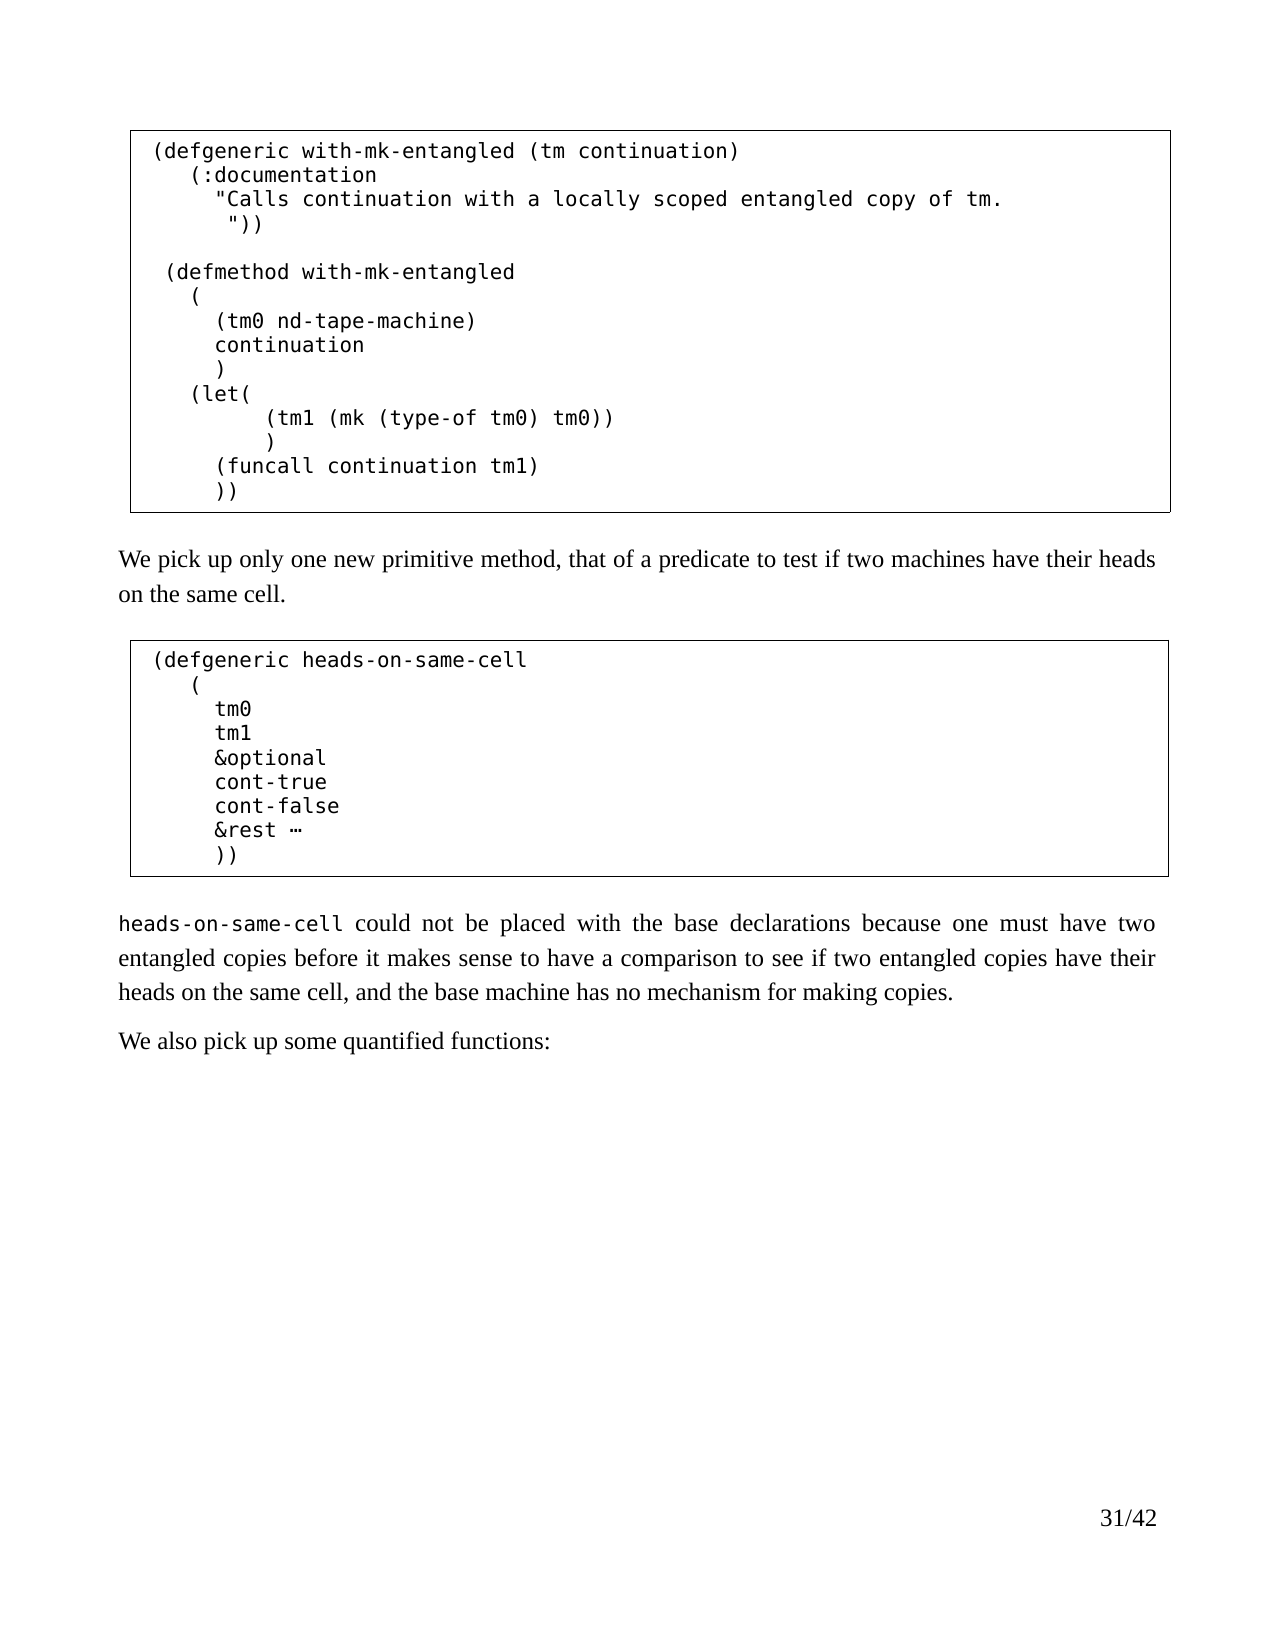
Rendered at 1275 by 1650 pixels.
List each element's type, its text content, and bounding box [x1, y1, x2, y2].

text ) [139, 430, 1161, 454]
text )) [139, 479, 1161, 503]
text tm0 [139, 697, 1159, 721]
text tm1 [139, 721, 1159, 746]
text ")) [139, 212, 1161, 236]
text heads-on-same-cell could not be placed with the base declarations because one must have two entangled copies before it makes sense to have a comparison to see if two entangled copies have their heads on the same cell, and the base machine has no mechanism for making copies. [118, 908, 1157, 1006]
text ( [139, 284, 1161, 309]
text &rest ⋯ [139, 818, 1159, 843]
text ( [139, 673, 1159, 697]
text We also pick up some quantified functions: [118, 1026, 1157, 1055]
text We pick up only one new primitive method, that of a predicate to test if two machines have their heads on the same cell. [118, 544, 1157, 607]
text (tm1 (mk (type-of tm0) tm0)) [139, 406, 1161, 430]
text ) [139, 357, 1161, 382]
text (defgeneric with-mk-entangled (tm continuation) [139, 139, 1161, 163]
text "Calls continuation with a locally scoped entangled copy of tm. [139, 187, 1161, 212]
text (:documentation [139, 163, 1161, 187]
text (tm0 nd-tape-machine) [139, 309, 1161, 333]
text (defmethod with-mk-entangled [139, 260, 1161, 284]
text (funcall continuation tm1) [139, 454, 1161, 479]
text )) [139, 843, 1159, 867]
text cont-false [139, 794, 1159, 818]
text (defgeneric heads-on-same-cell [139, 648, 1159, 673]
text &optional [139, 746, 1159, 770]
text (let( [139, 382, 1161, 406]
text continuation [139, 333, 1161, 357]
text cont-true [139, 770, 1159, 794]
